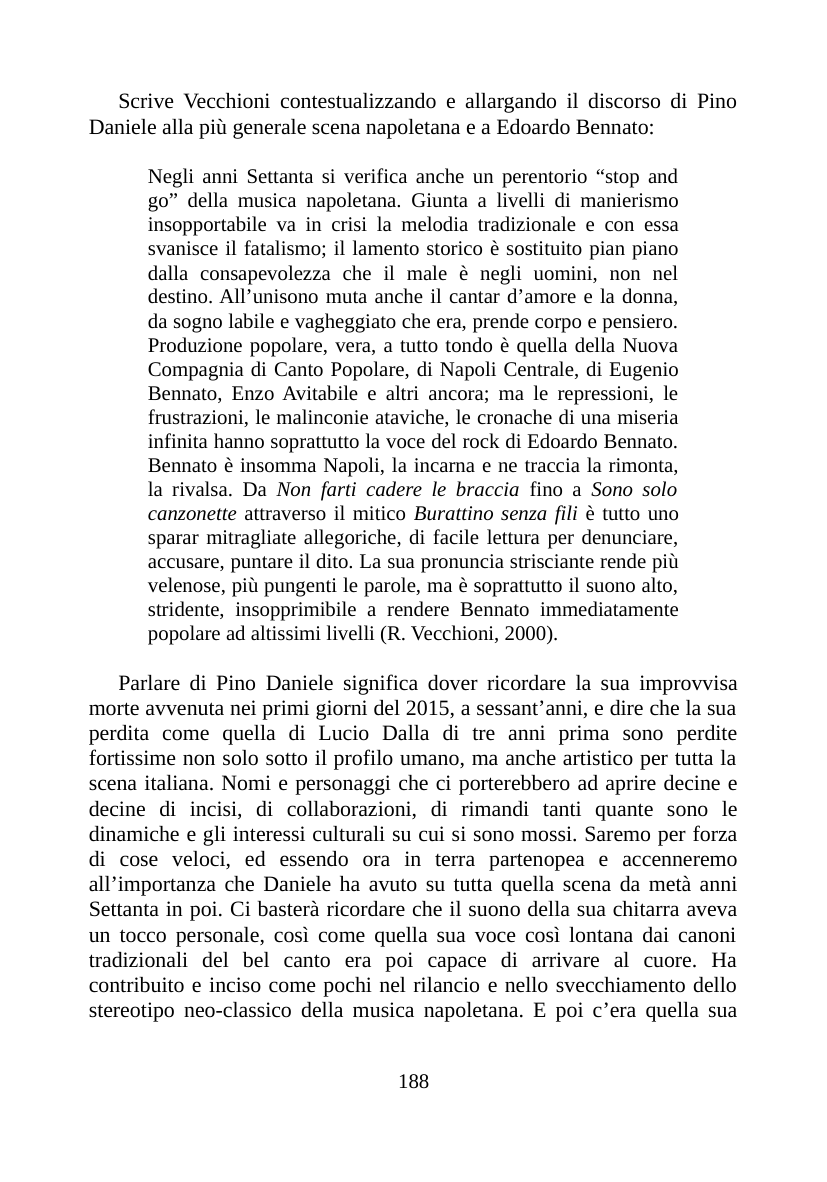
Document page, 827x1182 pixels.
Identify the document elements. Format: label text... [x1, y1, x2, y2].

text Scrive Vecchioni contestualizzando e allargando il discorso di Pino Daniele alla più generale scena napoletana e a Edoardo Bennato: [88, 88, 738, 139]
text Parlare di Pino Daniele significa dover ricordare la sua improvvisa morte avvenuta nei primi giorni del 2015, a sessant’anni, e dire che la sua perdita come quella di Lucio Dalla di tre anni prima sono perdite fortissime non solo sotto il profilo umano, ma anche artistico per tutta la scena italiana. Nomi e personaggi che ci porterebbero ad aprire decine e decine di incisi, di collaborazioni, di rimandi tanti quante sono le dinamiche e gli interessi culturali su cui si sono mossi. Saremo per forza di cose veloci, ed essendo ora in terra partenopea e accenneremo all’importanza che Daniele ha avuto su tutta quella scena da metà anni Settanta in poi. Ci basterà ricordare che il suono della sua chitarra aveva un tocco personale, così come quella sua voce così lontana dai canoni tradizionali del bel canto era poi capace di arrivare al cuore. Ha contribuito e inciso come pochi nel rilancio e nello svecchiamento dello stereotipo neo-classico della musica napoletana. E poi c’era quella sua [88, 669, 738, 1022]
text Negli anni Settanta si verifica anche un perentorio “stop and go” della musica napoletana. Giunta a livelli di manierismo insopportabile va in crisi la melodia tradizionale e con essa svanisce il fatalismo; il lamento storico è sostituito pian piano dalla consapevolezza che il male è negli uomini, non nel destino. All’unisono muta anche il cantar d’amore e la donna, da sogno labile e vagheggiato che era, prende corpo e pensiero. Produzione popolare, vera, a tutto tondo è quella della Nuova Compagnia di Canto Popolare, di Napoli Centrale, di Eugenio Bennato, Enzo Avitabile e altri ancora; ma le repressioni, le frustrazioni, le malinconie ataviche, le cronache di una miseria infinita hanno soprattutto la voce del rock di Edoardo Bennato. Bennato è insomma Napoli, la incarna e ne traccia la rimonta, la rivalsa. Da Non farti cadere le braccia fino a Sono solo canzonette attraverso il mitico Burattino senza fili è tutto uno sparar mitragliate allegoriche, di facile lettura per denunciare, accusare, puntare il dito. La sua pronuncia strisciante rende più velenose, più pungenti le parole, ma è soprattutto il suono alto, stridente, insopprimibile a rendere Bennato immediatamente popolare ad altissimi livelli (R. Vecchioni, 2000). [148, 164, 679, 645]
